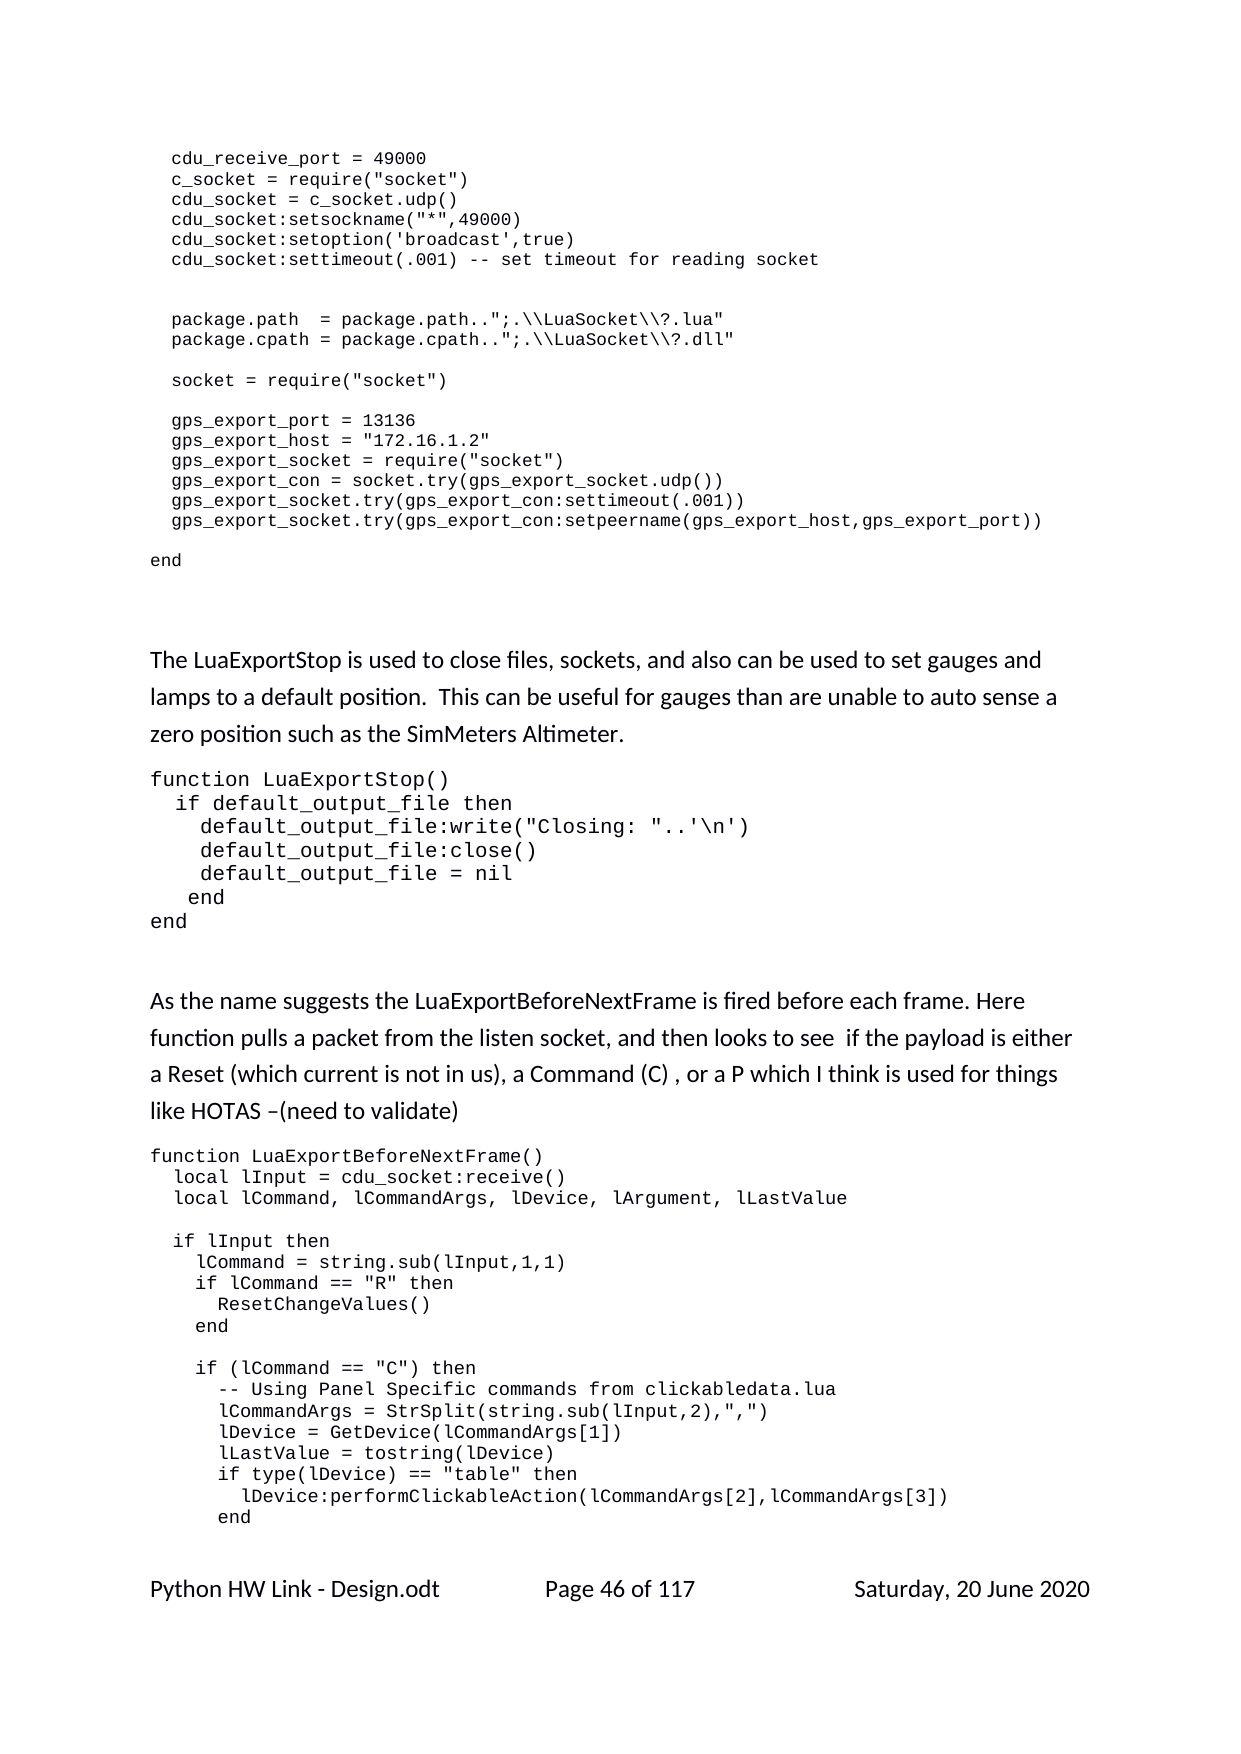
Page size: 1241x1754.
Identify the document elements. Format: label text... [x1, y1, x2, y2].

text gps_export_port = 13136 [150, 411, 1090, 431]
text end [150, 887, 1090, 911]
text if lInput then [150, 1231, 1090, 1253]
text socket = require("socket") [150, 371, 1090, 391]
text end [150, 911, 1090, 934]
text cdu_socket:settimeout(.001) -- set timeout for reading socket [150, 251, 1090, 271]
text default_output_file:close() [150, 840, 1090, 863]
text if default_output_file then [150, 792, 1090, 816]
text cdu_socket = c_socket.udp() [150, 190, 1090, 210]
text gps_export_socket.try(gps_export_con:setpeername(gps_export_host,gps_export_port)) [150, 512, 1090, 532]
text function LuaExportStop() [150, 769, 1090, 792]
text lLastValue = tostring(lDevice) [150, 1444, 1090, 1465]
text gps_export_socket.try(gps_export_con:settimeout(.001)) [150, 492, 1090, 512]
text end [150, 552, 1090, 572]
text default_output_file:write("Closing: "..'\n') [150, 816, 1090, 840]
text local lCommand, lCommandArgs, lDevice, lArgument, lLastValue [150, 1189, 1090, 1210]
text cdu_receive_port = 49000 [150, 150, 1090, 170]
text default_output_file = nil [150, 863, 1090, 887]
text package.path = package.path..";.\\LuaSocket\\?.lua" [150, 311, 1090, 331]
text ResetChangeValues() [150, 1295, 1090, 1316]
text As the name suggests the LuaExportBeforeNextFrame is fired before each frame. Here function pulls a packet from the listen socket, and then looks to see if the payload is either a Reset (which current is not in us), a Command (C) , or a P which I think is used for things like HOTAS –(need to validate) [150, 986, 1090, 1126]
text local lInput = cdu_socket:receive() [150, 1168, 1090, 1189]
text The LuaExportStop is used to close files, sockets, and also can be used to set gauges and lamps to a default position. This can be useful for gauges than are unable to auto sense a zero position such as the SimMeters Altimeter. [150, 644, 1090, 748]
text end [150, 1508, 1090, 1529]
text lDevice:performClickableAction(lCommandArgs[2],lCommandArgs[3]) [150, 1486, 1090, 1508]
text cdu_socket:setsockname("*",49000) [150, 210, 1090, 230]
text cdu_socket:setoption('broadcast',true) [150, 230, 1090, 251]
text gps_export_socket = require("socket") [150, 452, 1090, 472]
text gps_export_con = socket.try(gps_export_socket.udp()) [150, 472, 1090, 492]
text end [150, 1316, 1090, 1338]
text lCommand = string.sub(lInput,1,1) [150, 1253, 1090, 1274]
text lCommandArgs = StrSplit(string.sub(lInput,2),",") [150, 1401, 1090, 1423]
text gps_export_host = "172.16.1.2" [150, 431, 1090, 452]
text if lCommand == "R" then [150, 1274, 1090, 1295]
text package.cpath = package.cpath..";.\\LuaSocket\\?.dll" [150, 331, 1090, 351]
text -- Using Panel Specific commands from clickabledata.lua [150, 1380, 1090, 1401]
text function LuaExportBeforeNextFrame() [150, 1146, 1090, 1168]
text if (lCommand == "C") then [150, 1359, 1090, 1380]
text c_socket = require("socket") [150, 170, 1090, 190]
text if type(lDevice) == "table" then [150, 1465, 1090, 1486]
text lDevice = GetDevice(lCommandArgs[1]) [150, 1423, 1090, 1444]
